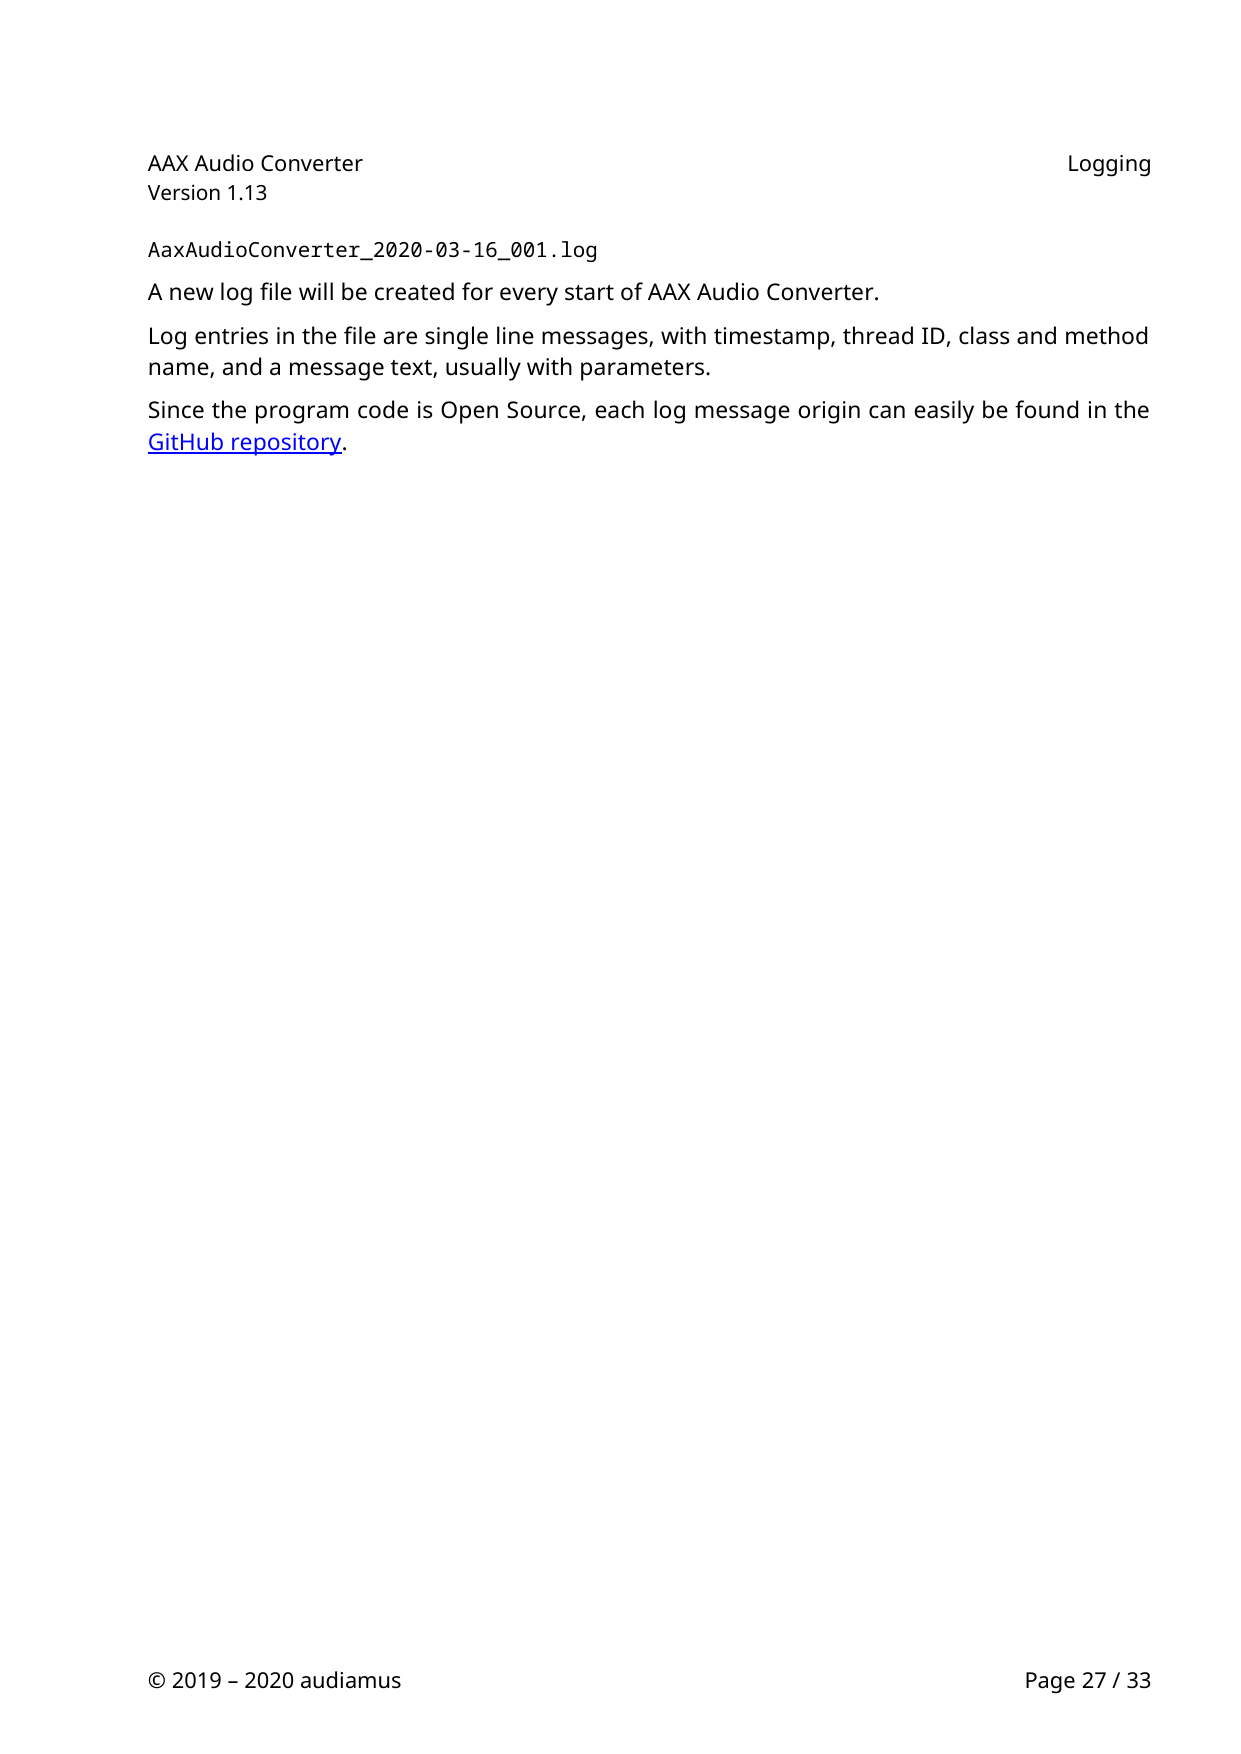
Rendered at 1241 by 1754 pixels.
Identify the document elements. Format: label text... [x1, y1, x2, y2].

text Log entries in the file are single line messages, with timestamp, thread ID, class and method name, and a message text, usually with parameters. [148, 319, 1152, 382]
text A new log file will be created for every start of AAX Audio Converter. [148, 276, 1152, 307]
text AaxAudioConverter_2020-03-16_001.log [148, 235, 1152, 263]
text Since the program code is Open Source, each log message origin can easily be found in the GitHub repository. [148, 394, 1152, 457]
